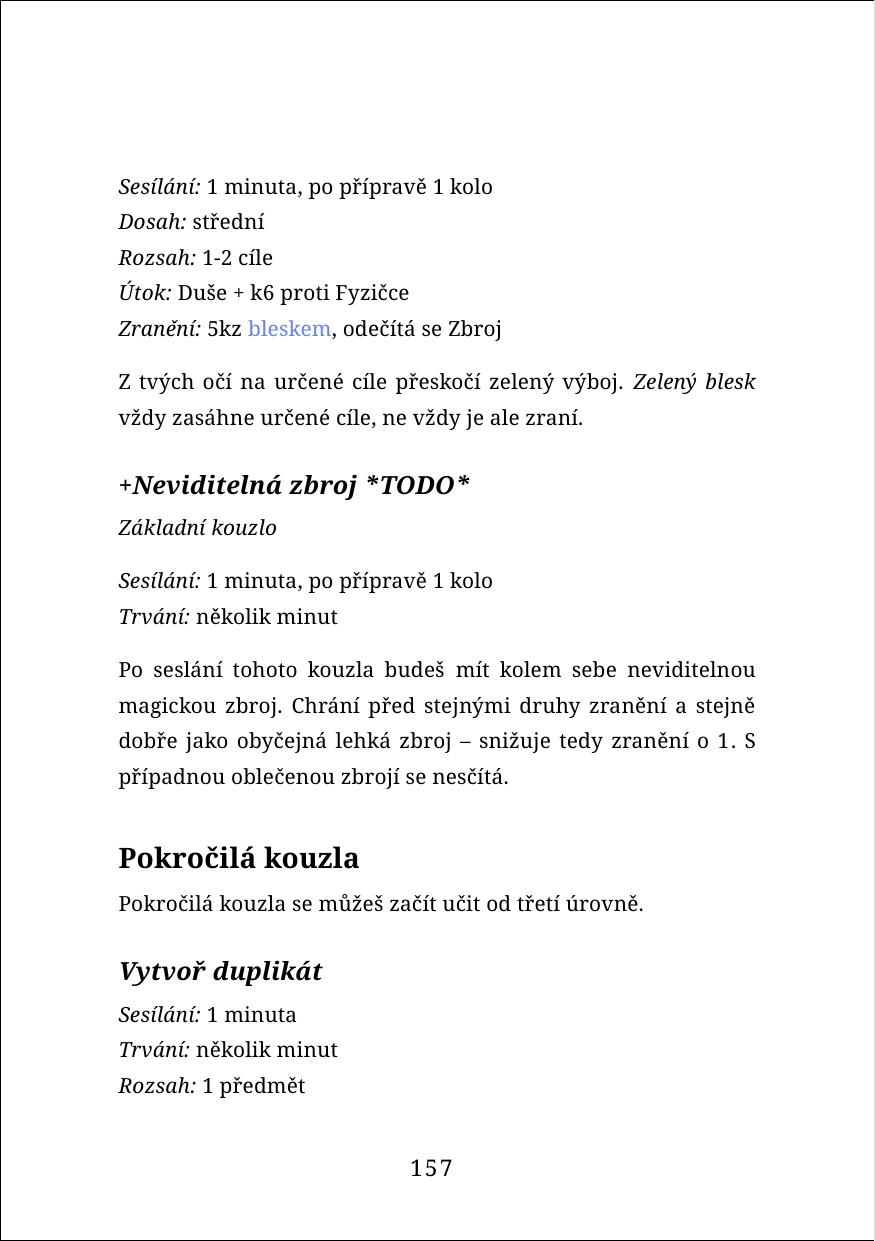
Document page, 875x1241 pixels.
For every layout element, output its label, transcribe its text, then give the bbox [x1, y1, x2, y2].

text Sesílání: 1 minuta, po přípravě 1 kolo Trvání: několik minut [118, 567, 756, 631]
text Sesílání: 1 minuta Trvání: několik minut Rozsah: 1 předmět [118, 1000, 756, 1099]
text Po seslání tohoto kouzla budeš mít kolem sebe neviditelnou magickou zbroj. Chrání před stejnými druhy zranění a stejně dobře jako obyčejná lehká zbroj – snižuje tedy zranění o 1. S případnou oblečenou zbrojí se nesčítá. [118, 655, 756, 790]
subtitle Pokročilá kouzla [118, 839, 756, 877]
text Z tvých očí na určené cíle přeskočí zelený výboj. Zelený blesk vždy zasáhne určené cíle, ne vždy je ale zraní. [118, 367, 756, 431]
subtitle +Neviditelná zbroj *TODO* [118, 468, 756, 502]
text Pokročilá kouzla se můžeš začít učit od třetí úrovně. [118, 889, 756, 917]
text Sesílání: 1 minuta, po přípravě 1 kolo Dosah: střední Rozsah: 1-2 cíle Útok: Duše + k6 proti Fyzičce Zranění: 5kz bleskem, odečítá se Zbroj [118, 172, 756, 342]
subtitle Vytvoř duplikát [118, 954, 756, 988]
text Základní kouzlo [118, 513, 756, 542]
